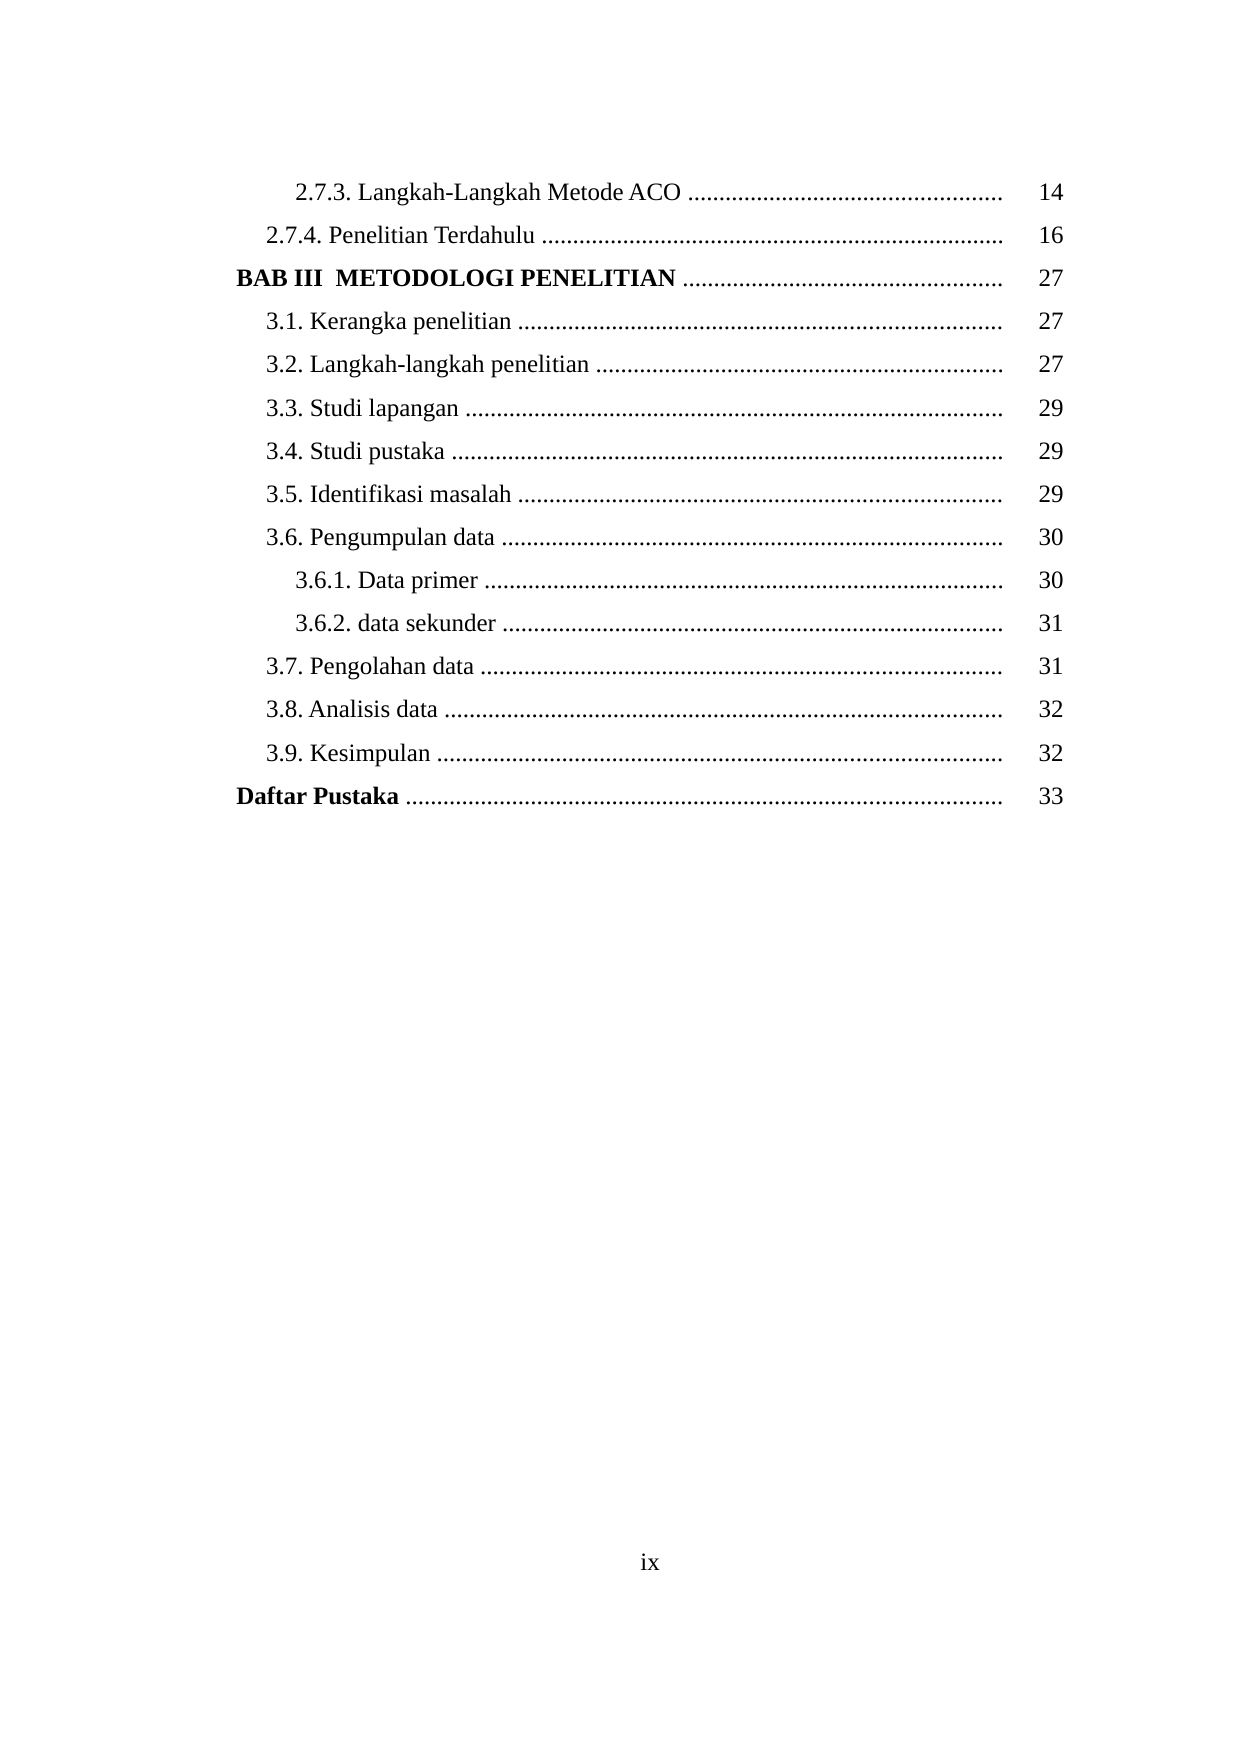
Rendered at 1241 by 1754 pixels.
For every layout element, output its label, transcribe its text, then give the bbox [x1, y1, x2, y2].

text Daftar Pustaka 33 [236, 781, 1063, 809]
text 2.7.4. Penelitian Terdahulu 16 [266, 220, 1063, 249]
text BAB III METODOLOGI PENELITIAN 27 [236, 263, 1063, 292]
text 3.3. Studi lapangan 29 [266, 393, 1063, 421]
text 3.4. Studi pustaka 29 [266, 436, 1063, 464]
text 3.6.1. Data primer 30 [295, 565, 1063, 594]
text 3.7. Pengolahan data 31 [266, 651, 1063, 680]
text 2.7.3. Langkah-Langkah Metode ACO 14 [295, 177, 1063, 206]
text 3.1. Kerangka penelitian 27 [266, 306, 1063, 335]
text 3.6.2. data sekunder 31 [295, 608, 1063, 637]
text 3.6. Pengumpulan data 30 [266, 522, 1063, 551]
text 3.2. Langkah-langkah penelitian 27 [266, 349, 1063, 378]
text 3.5. Identifikasi masalah 29 [266, 479, 1063, 508]
text 3.9. Kesimpulan 32 [266, 738, 1063, 766]
text 3.8. Analisis data 32 [266, 694, 1063, 723]
